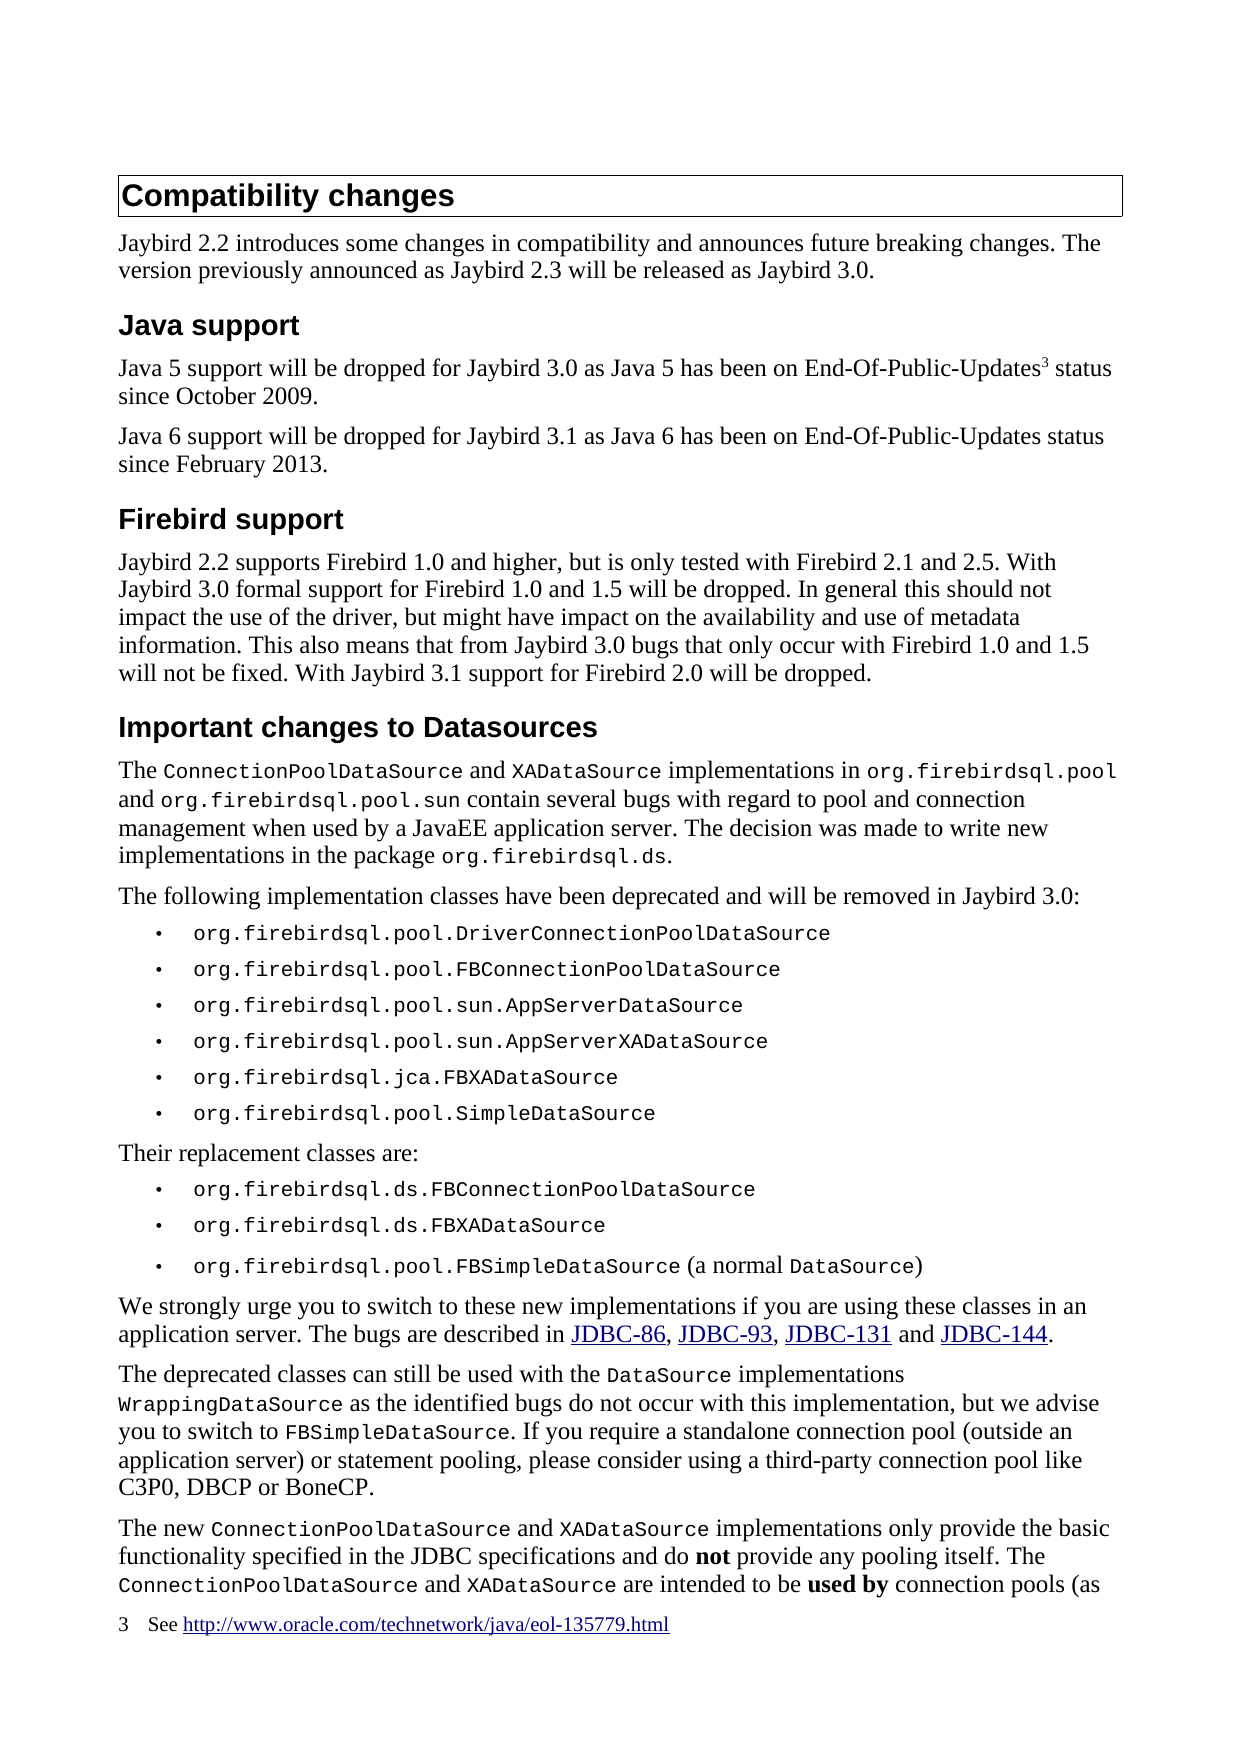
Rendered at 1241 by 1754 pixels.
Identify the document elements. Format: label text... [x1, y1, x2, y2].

text We strongly urge you to switch to these new implementations if you are using these classes in an application server. The bugs are described in JDBC-86, JDBC-93, JDBC-131 and JDBC-144. [118, 1292, 1122, 1348]
text The ConnectionPoolDataSource and XADataSource implementations in org.firebirdsql.pool and org.firebirdsql.pool.sun contain several bugs with regard to pool and connection management when used by a JavaEE application server. The decision was made to write new implementations in the package org.firebirdsql.ds. [118, 757, 1122, 870]
text See http://www.oracle.com/technetwork/java/eol-135779.html [118, 1613, 1122, 1636]
text The deprecated classes can still be used with the DataSource implementations WrappingDataSource as the identified bugs do not occur with this implementation, but we advise you to switch to FBSimpleDataSource. If you require a standalone connection pool (outside an application server) or statement pooling, please consider using a third-party connection pool like C3P0, DBCP or BoneCP. [118, 1360, 1122, 1501]
list org.firebirdsql.jca.FBXADataSource [156, 1067, 1122, 1090]
list org.firebirdsql.pool.SimpleDataSource [156, 1103, 1122, 1126]
list org.firebirdsql.pool.sun.AppServerXADataSource [156, 1031, 1122, 1054]
list org.firebirdsql.pool.DriverConnectionPoolDataSource [156, 923, 1122, 946]
text Java 5 support will be dropped for Jaybird 3.0 as Java 5 has been on End-Of-Public-Updates status since October 2009. [118, 354, 1122, 410]
list org.firebirdsql.ds.FBXADataSource [156, 1215, 1122, 1239]
list org.firebirdsql.pool.FBSimpleDataSource (a normal DataSource) [156, 1251, 1122, 1280]
list org.firebirdsql.pool.FBConnectionPoolDataSource [156, 959, 1122, 982]
subtitle Firebird support [118, 503, 1122, 535]
subtitle Compatibility changes [119, 176, 1122, 216]
list org.firebirdsql.ds.FBConnectionPoolDataSource [156, 1179, 1122, 1203]
list org.firebirdsql.pool.sun.AppServerDataSource [156, 995, 1122, 1018]
subtitle Java support [118, 309, 1122, 342]
text The following implementation classes have been deprecated and will be removed in Jaybird 3.0: [118, 882, 1122, 910]
subtitle Important changes to Datasources [118, 711, 1122, 744]
text Their replacement classes are: [118, 1139, 1122, 1167]
text Jaybird 2.2 supports Firebird 1.0 and higher, but is only tested with Firebird 2.1 and 2.5. With Jaybird 3.0 formal support for Firebird 1.0 and 1.5 will be dropped. In general this should not impact the use of the driver, but might have impact on the availability and use of metadata information. This also means that from Jaybird 3.0 bugs that only occur with Firebird 1.0 and 1.5 will not be fixed. With Jaybird 3.1 support for Firebird 2.0 will be dropped. [118, 548, 1122, 686]
text Jaybird 2.2 introduces some changes in compatibility and announces future breaking changes. The version previously announced as Jaybird 2.3 will be released as Jaybird 3.0. [118, 229, 1122, 284]
text Java 6 support will be dropped for Jaybird 3.1 as Java 6 has been on End-Of-Public-Updates status since February 2013. [118, 422, 1122, 478]
text The new ConnectionPoolDataSource and XADataSource implementations only provide the basic functionality specified in the JDBC specifications and do not provide any pooling itself. The ConnectionPoolDataSource and XADataSource are intended to be used by connection pools (as [118, 1514, 1122, 1598]
